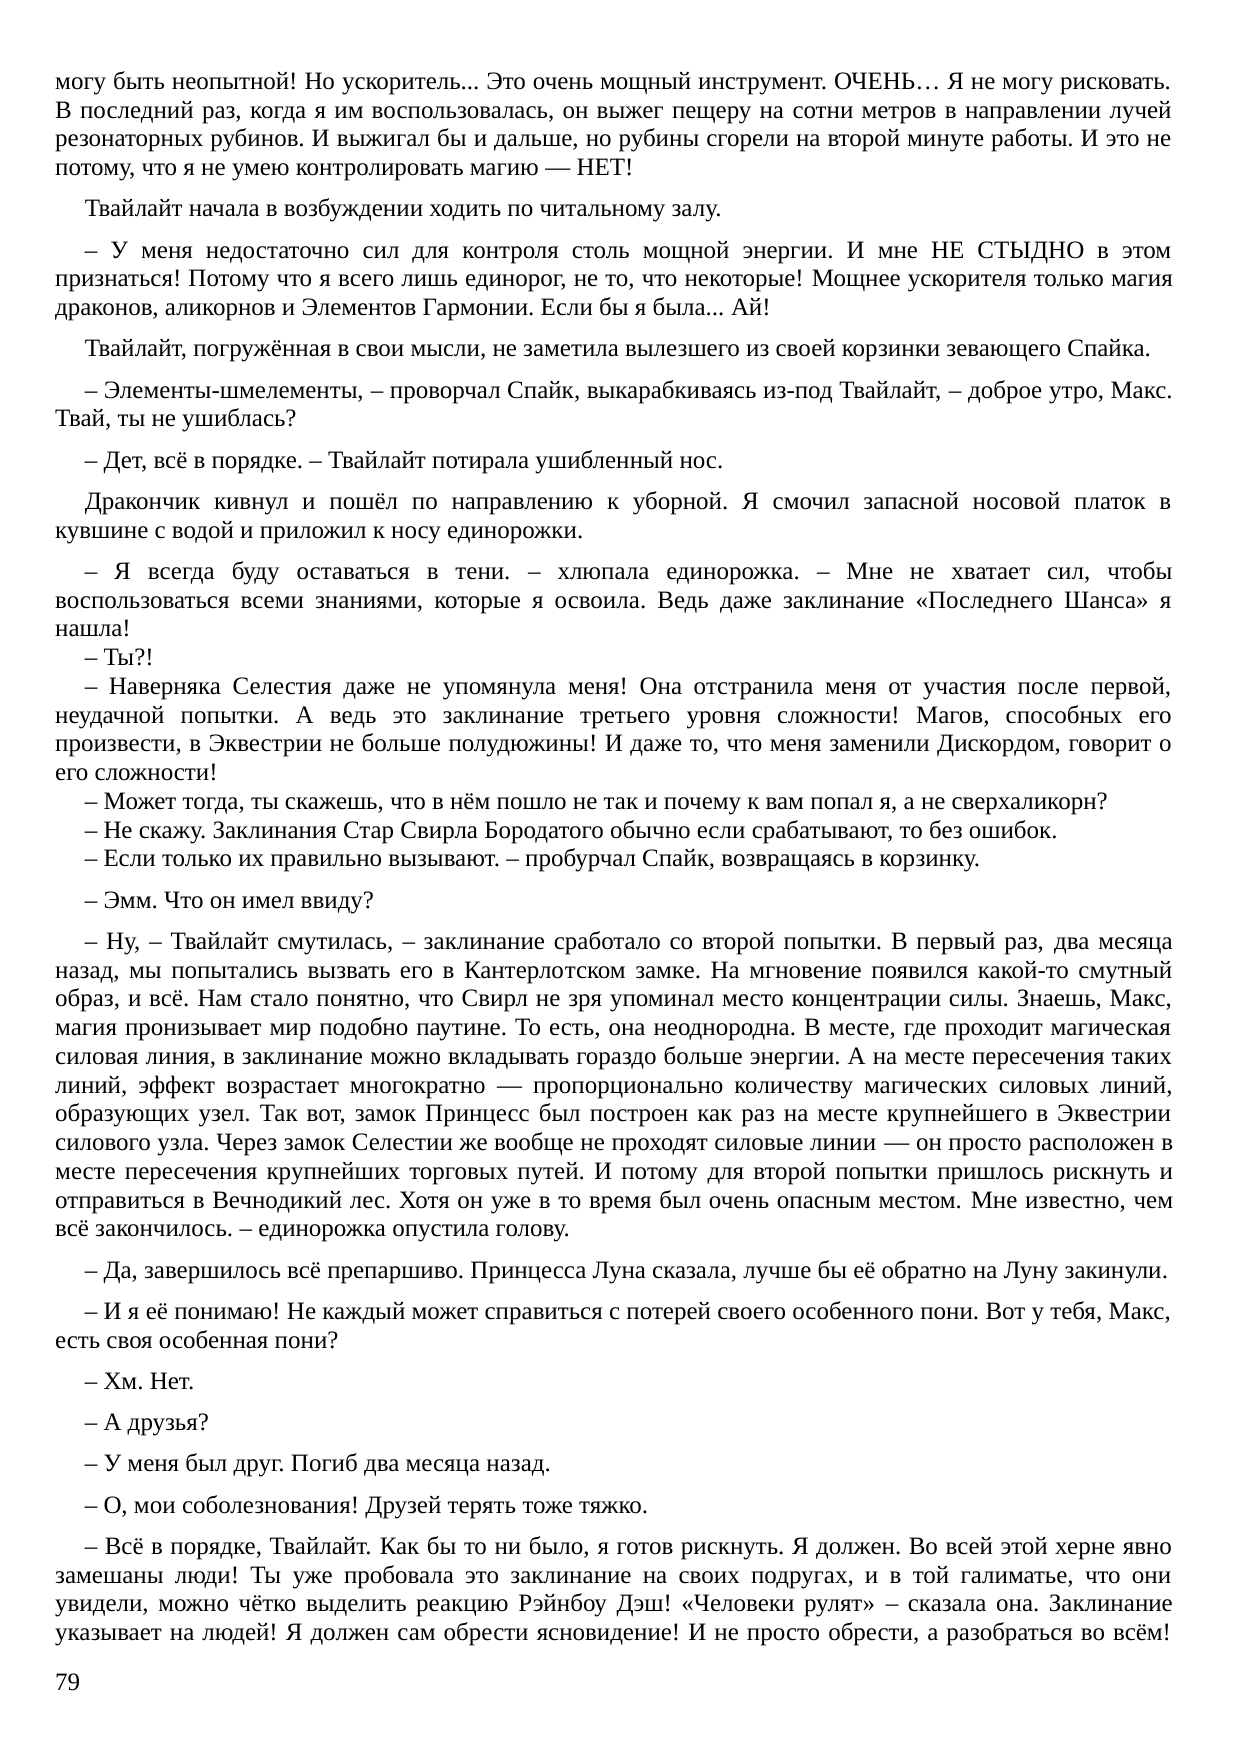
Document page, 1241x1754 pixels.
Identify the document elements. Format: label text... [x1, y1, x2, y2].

text – Если только их правильно вызывают. – пробурчал Спайк, возвращаясь в корзинку. [55, 843, 1173, 872]
text – Может тогда, ты скажешь, что в нём пошло не так и почему к вам попал я, а не сверхаликорн? [55, 786, 1173, 815]
text – Наверняка Селестия даже не упомянула меня! Она отстранила меня от участия после первой, неудачной попытки. А ведь это заклинание третьего уровня сложности! Магов, способных его произвести, в Эквестрии не больше полудюжины! И даже то, что меня заменили Дискордом, говорит о его сложности! [55, 671, 1173, 786]
text – Элементы-шмелементы, – проворчал Спайк, выкарабкиваясь из-под Твайлайт, – доброе утро, Макс. Твай, ты не ушиблась? [55, 375, 1173, 432]
text – Я всегда буду оставаться в тени. – хлюпала единорожка. – Мне не хватает сил, чтобы воспользоваться всеми знаниями, которые я освоила. Ведь даже заклинание «Последнего Шанса» я нашла! [55, 556, 1173, 642]
text – Дет, всё в порядке. – Твайлайт потирала ушибленный нос. [55, 445, 1173, 473]
text могу быть неопытной! Но ускоритель... Это очень мощный инструмент. ОЧЕНЬ… Я не могу рисковать. В последний раз, когда я им воспользовалась, он выжег пещеру на сотни метров в направлении лучей резонаторных рубинов. И выжигал бы и дальше, но рубины сгорели на второй минуте работы. И это не потому, что я не умею контролировать магию — НЕТ! [55, 66, 1173, 181]
text – Всё в порядке, Твайлайт. Как бы то ни было, я готов рискнуть. Я должен. Во всей этой херне явно замешаны люди! Ты уже пробовала это заклинание на своих подругах, и в той галиматье, что они увидели, можно чётко выделить реакцию Рэйнбоу Дэш! «Человеки рулят» – сказала она. Заклинание указывает на людей! Я должен сам обрести ясновидение! И не просто обрести, а разобраться во всём! [55, 1531, 1173, 1646]
text Твайлайт начала в возбуждении ходить по читальному залу. [55, 193, 1173, 222]
text – Эмм. Что он имел ввиду? [55, 885, 1173, 913]
text – А друзья? [55, 1407, 1173, 1436]
text – И я её понимаю! Не каждый может справиться с потерей своего особенного пони. Вот у тебя, Макс, есть своя особенная пони? [55, 1296, 1173, 1353]
text Дракончик кивнул и пошёл по направлению к уборной. Я смочил запасной носовой платок в кувшине с водой и приложил к носу единорожки. [55, 486, 1173, 543]
text – У меня был друг. Погиб два месяца назад. [55, 1448, 1173, 1477]
text – О, мои соболезнования! Друзей терять тоже тяжко. [55, 1490, 1173, 1518]
text – Да, завершилось всё препаршиво. Принцесса Луна сказала, лучше бы её обратно на Луну закинули. [55, 1255, 1173, 1283]
text – Ну, – Твайлайт смутилась, – заклинание сработало со второй попытки. В первый раз, два месяца назад, мы попытались вызвать его в Кантерлотском замке. На мгновение появился какой-то смутный образ, и всё. Нам стало понятно, что Свирл не зря упоминал место концентрации силы. Знаешь, Макс, магия пронизывает мир подобно паутине. То есть, она неоднородна. В месте, где проходит магическая силовая линия, в заклинание можно вкладывать гораздо больше энергии. А на месте пересечения таких линий, эффект возрастает многократно — пропорционально количеству магических силовых линий, образующих узел. Так вот, замок Принцесс был построен как раз на месте крупнейшего в Эквестрии силового узла. Через замок Селестии же вообще не проходят силовые линии — он просто расположен в месте пересечения крупнейших торговых путей. И потому для второй попытки пришлось рискнуть и отправиться в Вечнодикий лес. Хотя он уже в то время был очень опасным местом. Мне известно, чем всё закончилось. – единорожка опустила голову. [55, 926, 1173, 1242]
text Твайлайт, погружённая в свои мысли, не заметила вылезшего из своей корзинки зевающего Спайка. [55, 333, 1173, 362]
text – Хм. Нет. [55, 1366, 1173, 1395]
text – Не скажу. Заклинания Стар Свирла Бородатого обычно если срабатывают, то без ошибок. [55, 815, 1173, 843]
text – У меня недостаточно сил для контроля столь мощной энергии. И мне НЕ СТЫДНО в этом признаться! Потому что я всего лишь единорог, не то, что некоторые! Мощнее ускорителя только магия драконов, аликорнов и Элементов Гармонии. Если бы я была... Ай! [55, 235, 1173, 321]
text – Ты?! [55, 642, 1173, 671]
